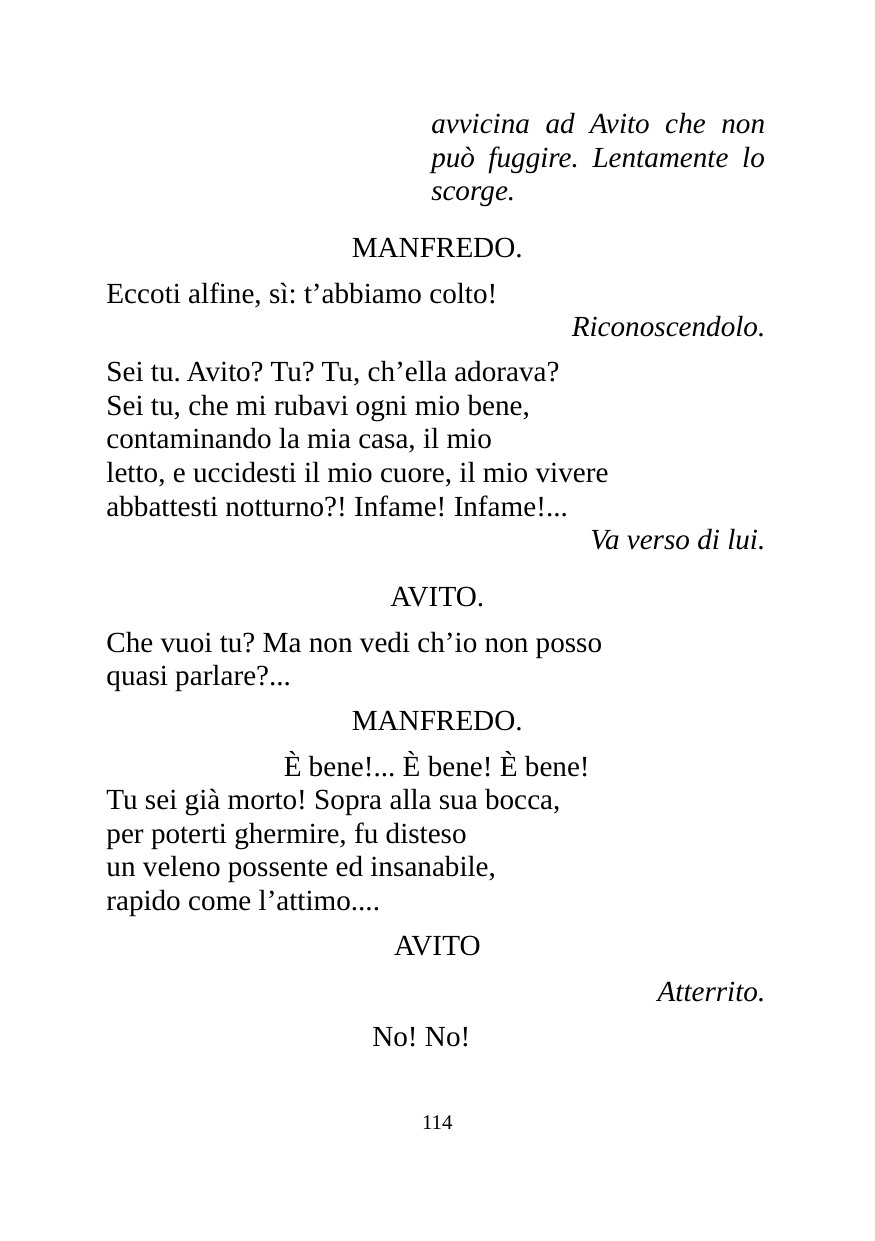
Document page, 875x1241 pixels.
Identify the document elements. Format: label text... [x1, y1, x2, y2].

text MANFREDO. [106, 230, 768, 264]
text Sei tu. Avito? Tu? Tu, ch’ella adorava? Sei tu, che mi rubavi ogni mio bene, contaminando la mia casa, il mio letto, e uccidesti il mio cuore, il mio vivere abbattesti notturno?! Infame! Infame!... [106, 354, 768, 522]
text AVITO. [106, 579, 768, 613]
text No! No! [106, 1019, 768, 1052]
text Che vuoi tu? Ma non vedi ch’io non posso quasi parlare?... [106, 625, 768, 692]
text Atterrito. [431, 974, 768, 1007]
text Eccoti alfine, sì: t’abbiamo colto! [106, 276, 768, 309]
text AVITO [106, 928, 768, 962]
text Va verso di lui. [431, 522, 768, 556]
text È bene!... È bene! È bene! Tu sei già morto! Sopra alla sua bocca, per poterti ghermire, fu disteso un veleno possente ed insanabile, rapido come l’attimo.... [106, 749, 768, 917]
text Riconoscendolo. [431, 309, 768, 343]
text MANFREDO. [106, 703, 768, 737]
text avvicina ad Avito che non può fuggire. Lentamente lo scorge. [431, 106, 768, 207]
